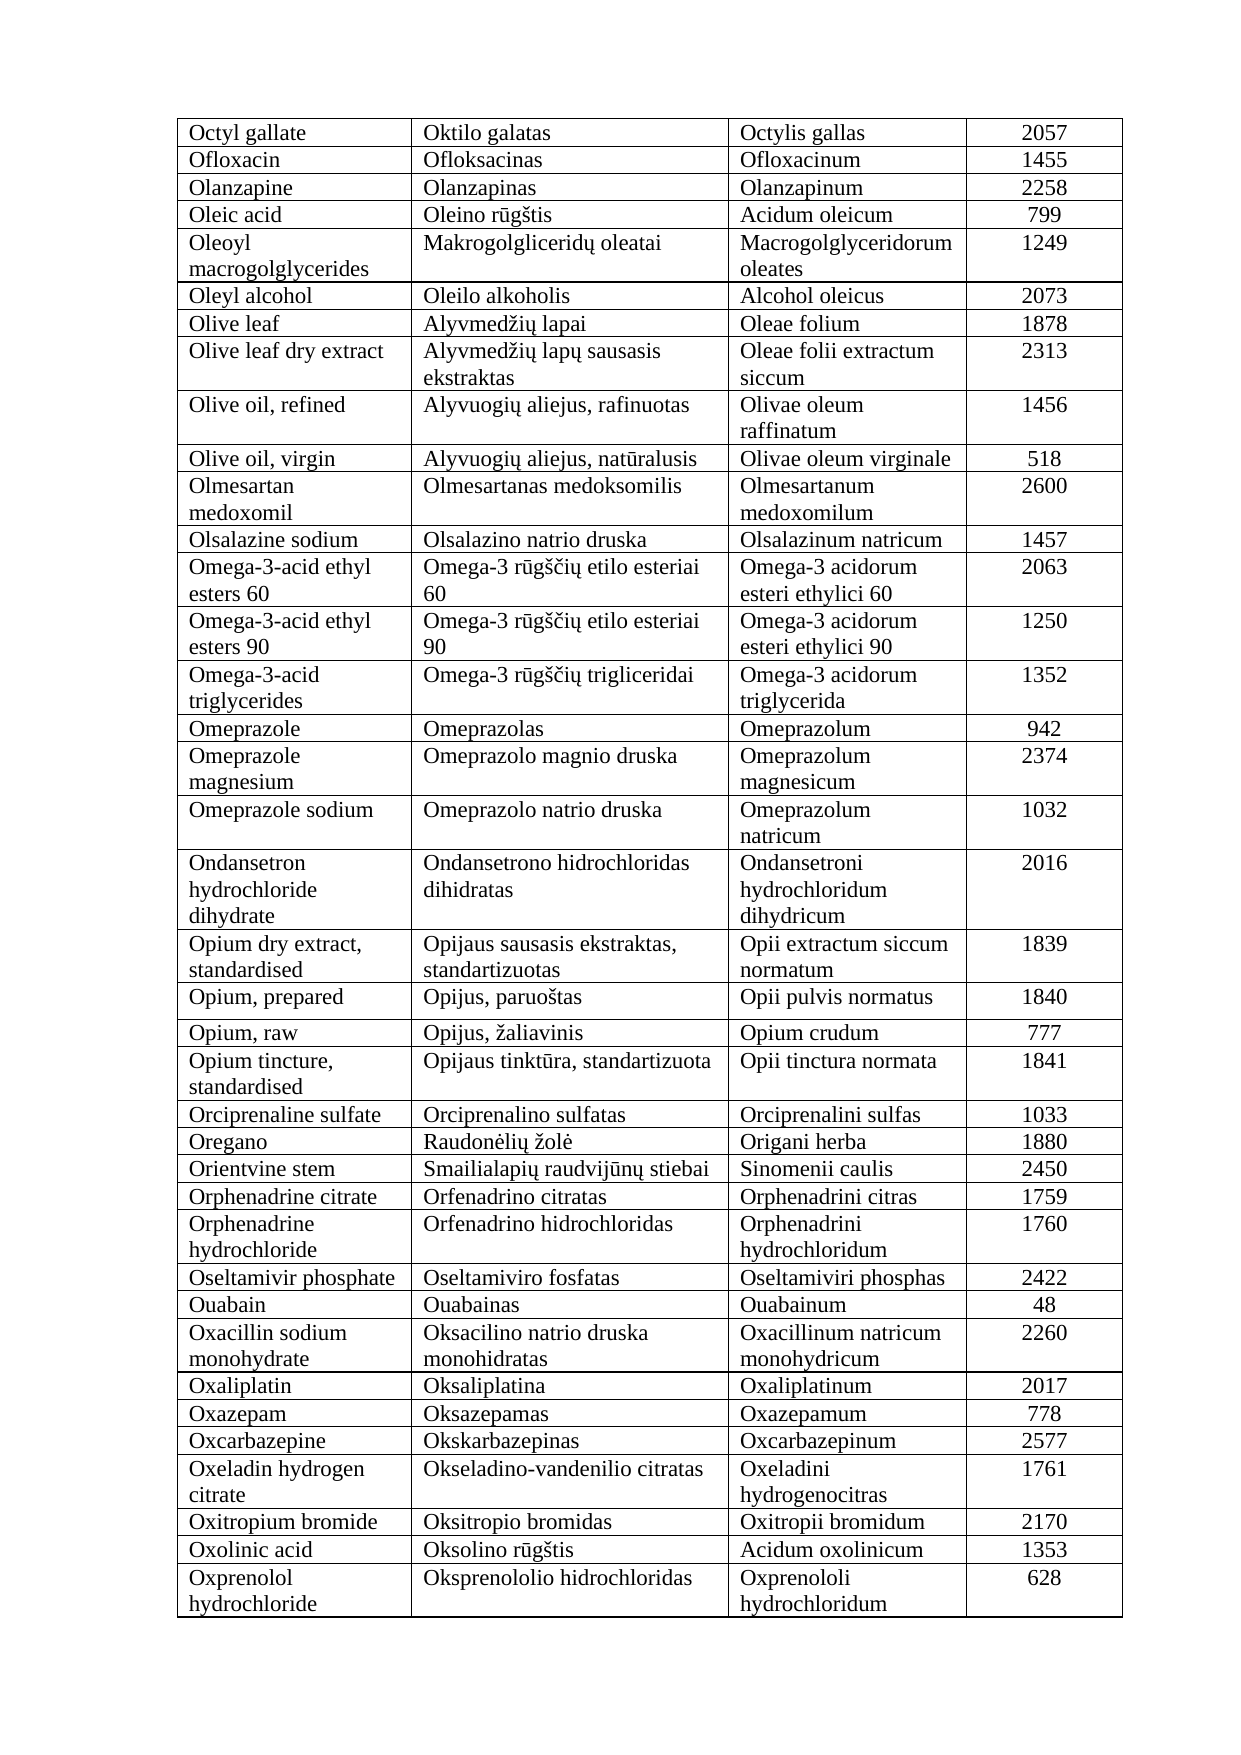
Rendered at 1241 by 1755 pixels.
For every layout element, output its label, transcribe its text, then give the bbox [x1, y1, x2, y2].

table_cell Oksolino rūgštis [412, 1536, 728, 1563]
table_cell Opium, prepared [178, 983, 411, 1018]
table_cell Orciprenaline sulfate [178, 1101, 411, 1127]
table_cell Omeprazolum natricum [729, 796, 966, 848]
table_cell Ofloxacinum [729, 147, 966, 173]
table_cell Oseltamiviri phosphas [729, 1264, 966, 1290]
table_cell Alcohol oleicus [729, 283, 966, 309]
table_cell Smailialapių raudvijūnų stiebai [412, 1155, 728, 1182]
table_cell Olsalazino natrio druska [412, 526, 728, 552]
table_cell Orphenadrini citras [729, 1183, 966, 1209]
table_cell Oleilo alkoholis [412, 283, 728, 309]
table_cell Makrogolgliceridų oleatai [412, 229, 728, 281]
table_cell 2258 [967, 174, 1122, 200]
table_cell Alyvuogių aliejus, natūralusis [412, 445, 728, 471]
table_cell Omega-3-acid triglycerides [178, 661, 411, 713]
table_cell 2073 [967, 283, 1122, 309]
table_cell 1250 [967, 607, 1122, 660]
table_cell Opium dry extract, standardised [178, 930, 411, 982]
table_cell Alyvmedžių lapai [412, 310, 728, 336]
table_cell Sinomenii caulis [729, 1155, 966, 1182]
table_cell 2600 [967, 472, 1122, 525]
table_cell 2577 [967, 1427, 1122, 1454]
table_cell Acidum oleicum [729, 201, 966, 228]
table_cell Olsalazine sodium [178, 526, 411, 552]
table_cell 1352 [967, 661, 1122, 713]
table_cell Omeprazole sodium [178, 796, 411, 848]
table_cell 1455 [967, 147, 1122, 173]
table_cell Oseltamiviro fosfatas [412, 1264, 728, 1290]
table_cell Okskarbazepinas [412, 1427, 728, 1454]
table_cell Orfenadrino citratas [412, 1183, 728, 1209]
table_cell Oxaliplatin [178, 1373, 411, 1399]
table_cell Olive leaf dry extract [178, 337, 411, 390]
table_cell Orphenadrini hydrochloridum [729, 1210, 966, 1263]
table_cell 1761 [967, 1455, 1122, 1507]
table_cell Omega-3-acid ethyl esters 60 [178, 553, 411, 606]
table_cell Olsalazinum natricum [729, 526, 966, 552]
table_cell Octylis gallas [729, 119, 966, 146]
table_cell Oxcarbazepine [178, 1427, 411, 1454]
table_cell Oxazepam [178, 1400, 411, 1426]
table_cell 1457 [967, 526, 1122, 552]
table_cell Opii tinctura normata [729, 1047, 966, 1099]
table_cell Raudonėlių žolė [412, 1128, 728, 1154]
table_cell Orfenadrino hidrochloridas [412, 1210, 728, 1263]
table_cell Oseltamivir phosphate [178, 1264, 411, 1290]
table_cell Olive oil, virgin [178, 445, 411, 471]
table_cell 777 [967, 1020, 1122, 1046]
table_cell Omeprazolum [729, 715, 966, 741]
table_cell Oxolinic acid [178, 1536, 411, 1563]
table_cell Omega-3-acid ethyl esters 90 [178, 607, 411, 660]
table_cell 1759 [967, 1183, 1122, 1209]
table_cell Omega-3 rūgščių trigliceridai [412, 661, 728, 713]
table_cell 1353 [967, 1536, 1122, 1563]
table_cell Opijus, paruoštas [412, 983, 728, 1018]
table_cell Opii pulvis normatus [729, 983, 966, 1018]
table_cell Olmesartanas medoksomilis [412, 472, 728, 525]
table_cell Omeprazolum magnesicum [729, 742, 966, 795]
table_cell 1456 [967, 391, 1122, 444]
table_cell Ofloksacinas [412, 147, 728, 173]
table_cell Oleic acid [178, 201, 411, 228]
table_cell 1249 [967, 229, 1122, 281]
table_cell Omeprazolas [412, 715, 728, 741]
table_cell Orphenadrine hydrochloride [178, 1210, 411, 1263]
table_cell Oleyl alcohol [178, 283, 411, 309]
table_cell Oksazepamas [412, 1400, 728, 1426]
table_cell Oxazepamum [729, 1400, 966, 1426]
table_cell Oleae folium [729, 310, 966, 336]
table_cell Oleino rūgštis [412, 201, 728, 228]
table_cell Omega-3 acidorum esteri ethylici 90 [729, 607, 966, 660]
table_cell Oregano [178, 1128, 411, 1154]
table_cell 2374 [967, 742, 1122, 795]
table_cell 2313 [967, 337, 1122, 390]
table_cell Opium crudum [729, 1020, 966, 1046]
table_cell Ouabainum [729, 1291, 966, 1318]
table_cell Omega-3 rūgščių etilo esteriai 60 [412, 553, 728, 606]
table_cell Ondansetron hydrochloride dihydrate [178, 850, 411, 928]
table_cell Oktilo galatas [412, 119, 728, 146]
table_cell Oxprenolol hydrochloride [178, 1564, 411, 1616]
table_cell Opium tincture, standardised [178, 1047, 411, 1099]
table_cell Okseladino-vandenilio citratas [412, 1455, 728, 1507]
table_cell Ouabain [178, 1291, 411, 1318]
table_cell Origani herba [729, 1128, 966, 1154]
table_cell Acidum oxolinicum [729, 1536, 966, 1563]
table_cell Ondansetroni hydrochloridum dihydricum [729, 850, 966, 928]
table_cell 799 [967, 201, 1122, 228]
table_cell 2063 [967, 553, 1122, 606]
table_cell Opijaus tinktūra, standartizuota [412, 1047, 728, 1099]
table_cell 2016 [967, 850, 1122, 928]
table_cell Olmesartan medoxomil [178, 472, 411, 525]
table_cell 518 [967, 445, 1122, 471]
table_cell Ouabainas [412, 1291, 728, 1318]
table_cell Oxacillinum natricum monohydricum [729, 1319, 966, 1371]
table_cell Oxeladin hydrogen citrate [178, 1455, 411, 1507]
table_cell 628 [967, 1564, 1122, 1616]
table_cell Oksaliplatina [412, 1373, 728, 1399]
table_cell Olmesartanum medoxomilum [729, 472, 966, 525]
table_cell 1878 [967, 310, 1122, 336]
table_cell Olivae oleum virginale [729, 445, 966, 471]
table_cell Orphenadrine citrate [178, 1183, 411, 1209]
table_cell Opijaus sausasis ekstraktas, standartizuotas [412, 930, 728, 982]
table_cell Oleoyl macrogolglycerides [178, 229, 411, 281]
table_cell Octyl gallate [178, 119, 411, 146]
table_cell Oxaliplatinum [729, 1373, 966, 1399]
table_cell Alyvuogių aliejus, rafinuotas [412, 391, 728, 444]
table_cell Oxitropium bromide [178, 1509, 411, 1535]
table_cell Oxprenololi hydrochloridum [729, 1564, 966, 1616]
table_cell Omeprazole [178, 715, 411, 741]
table_cell 2017 [967, 1373, 1122, 1399]
table_cell Omega-3 acidorum triglycerida [729, 661, 966, 713]
table_cell Oxacillin sodium monohydrate [178, 1319, 411, 1371]
table_cell Ofloxacin [178, 147, 411, 173]
table_cell 778 [967, 1400, 1122, 1426]
table_cell 2260 [967, 1319, 1122, 1371]
table_cell 1840 [967, 983, 1122, 1018]
table_cell 2422 [967, 1264, 1122, 1290]
table_cell Alyvmedžių lapų sausasis ekstraktas [412, 337, 728, 390]
table_cell Omega-3 rūgščių etilo esteriai 90 [412, 607, 728, 660]
table_cell Olive oil, refined [178, 391, 411, 444]
table_cell Ondansetrono hidrochloridas dihidratas [412, 850, 728, 928]
table_cell 1880 [967, 1128, 1122, 1154]
table_cell Oksitropio bromidas [412, 1509, 728, 1535]
table_cell 1841 [967, 1047, 1122, 1099]
table_cell 1760 [967, 1210, 1122, 1263]
table_cell Olive leaf [178, 310, 411, 336]
table_cell 2170 [967, 1509, 1122, 1535]
table_cell Orientvine stem [178, 1155, 411, 1182]
table_cell 2057 [967, 119, 1122, 146]
table_cell Orciprenalini sulfas [729, 1101, 966, 1127]
table_cell 1032 [967, 796, 1122, 848]
table_cell Olivae oleum raffinatum [729, 391, 966, 444]
table_cell 942 [967, 715, 1122, 741]
table_cell 1839 [967, 930, 1122, 982]
table_cell Orciprenalino sulfatas [412, 1101, 728, 1127]
table_cell 1033 [967, 1101, 1122, 1127]
table_cell Omeprazolo magnio druska [412, 742, 728, 795]
table_cell Oxitropii bromidum [729, 1509, 966, 1535]
table_cell Macrogolglyceridorum oleates [729, 229, 966, 281]
table_cell 2450 [967, 1155, 1122, 1182]
table_cell Omeprazole magnesium [178, 742, 411, 795]
table_cell Oxeladini hydrogenocitras [729, 1455, 966, 1507]
table_cell Omega-3 acidorum esteri ethylici 60 [729, 553, 966, 606]
table_cell Olanzapine [178, 174, 411, 200]
table_cell Oksprenololio hidrochloridas [412, 1564, 728, 1616]
table_cell Olanzapinas [412, 174, 728, 200]
table_cell Oleae folii extractum siccum [729, 337, 966, 390]
table_cell Oksacilino natrio druska monohidratas [412, 1319, 728, 1371]
table_cell Opii extractum siccum normatum [729, 930, 966, 982]
table_cell 48 [967, 1291, 1122, 1318]
table_cell Omeprazolo natrio druska [412, 796, 728, 848]
table_cell Opium, raw [178, 1020, 411, 1046]
table_cell Olanzapinum [729, 174, 966, 200]
table_cell Opijus, žaliavinis [412, 1020, 728, 1046]
table_cell Oxcarbazepinum [729, 1427, 966, 1454]
